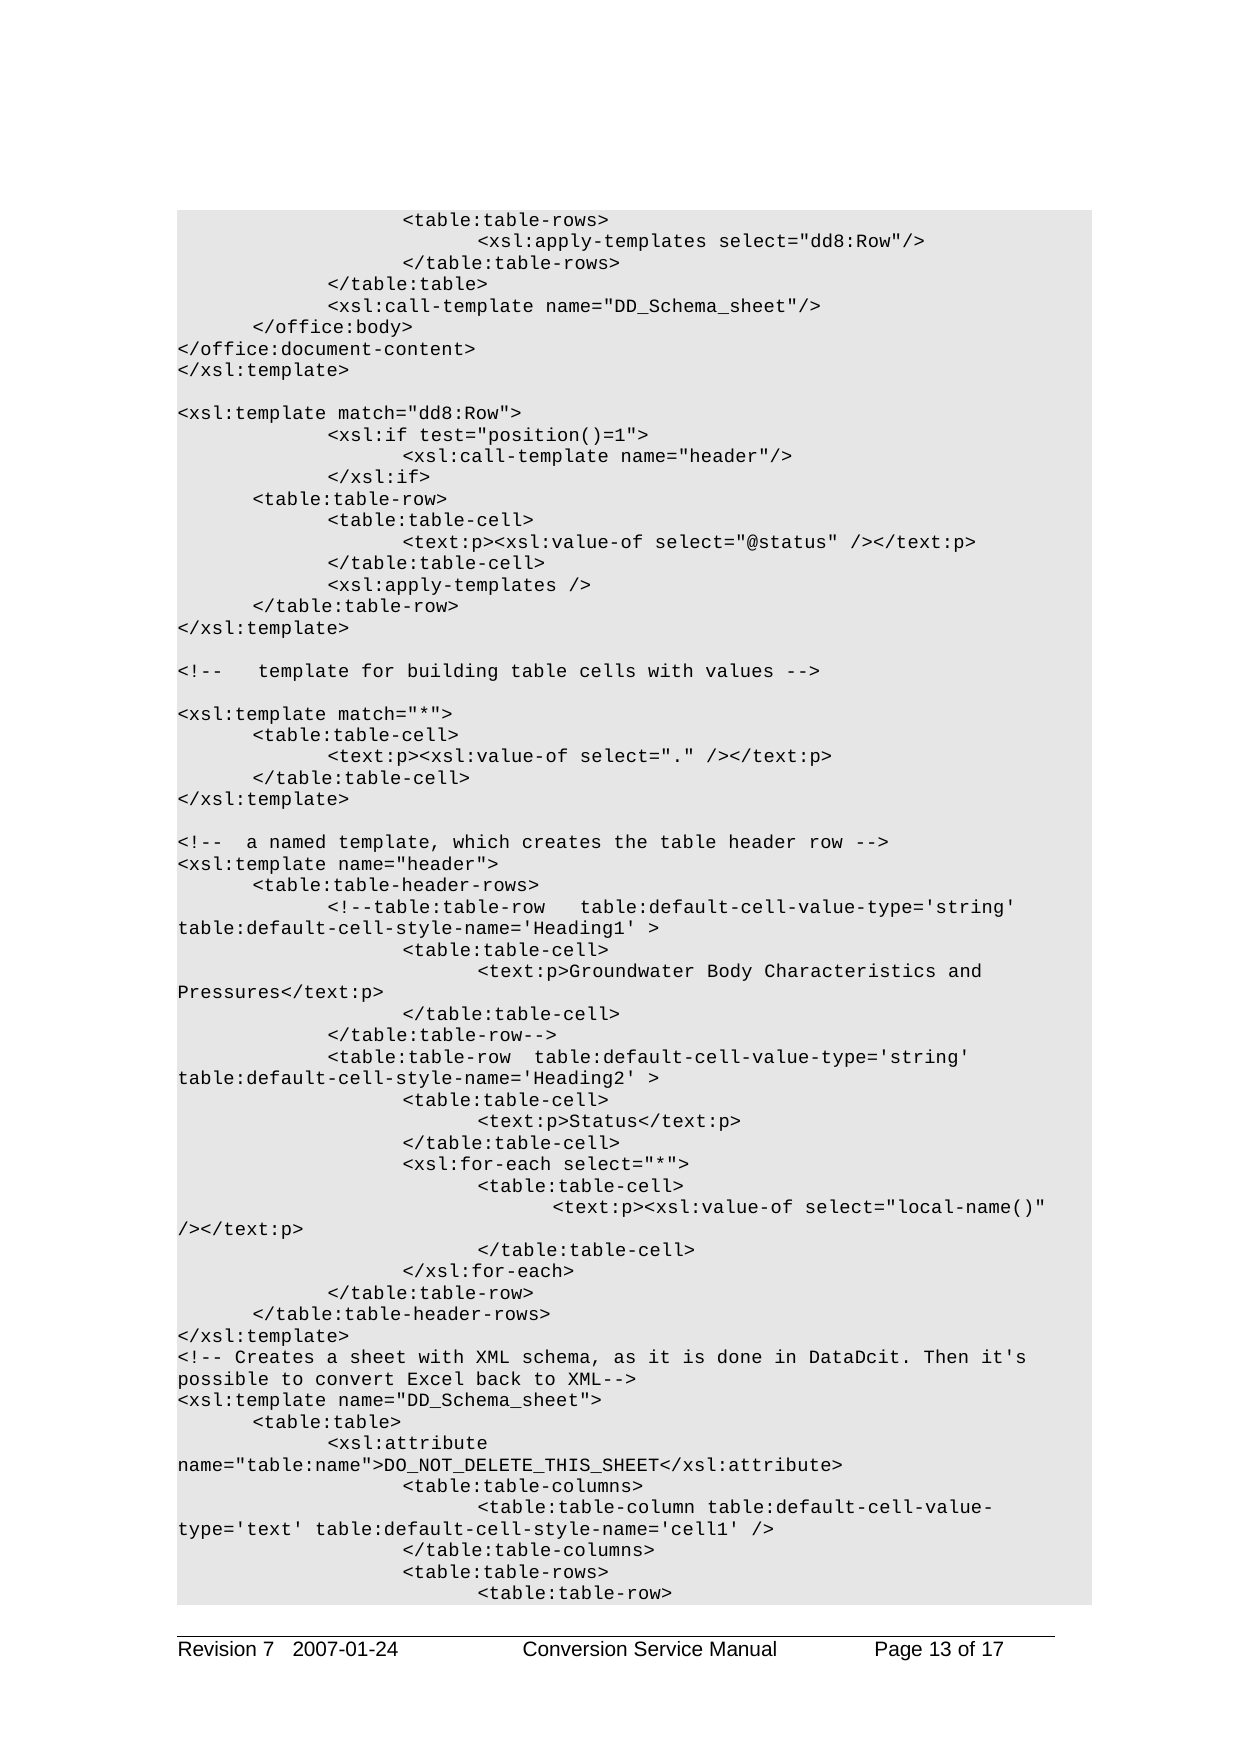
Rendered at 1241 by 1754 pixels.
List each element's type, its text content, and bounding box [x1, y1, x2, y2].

list <xsl:call-template name="header"/> [177, 446, 1092, 468]
list <xsl:if test="position()=1"> [177, 425, 1092, 446]
list </table:table-row> [177, 597, 1092, 618]
list <xsl:apply-templates select="dd8:Row"/> [177, 232, 1092, 253]
list <text:p>Groundwater Body Characteristics and Pressures</text:p> [177, 961, 1092, 1004]
list <!-- template for building table cells with values --> [177, 661, 1092, 682]
list </xsl:template> [177, 1326, 1092, 1348]
list <xsl:call-template name="DD_Schema_sheet"/> [177, 296, 1092, 318]
list <table:table-columns> [177, 1476, 1092, 1498]
list </xsl:template> [177, 361, 1092, 382]
list <table:table-rows> [177, 210, 1092, 232]
list </table:table-cell> [177, 1133, 1092, 1154]
list </table:table-row--> [177, 1026, 1092, 1047]
list </office:body> [177, 318, 1092, 339]
list <text:p><xsl:value-of select="." /></text:p> [177, 747, 1092, 768]
list </xsl:template> [177, 618, 1092, 639]
list </table:table> [177, 275, 1092, 296]
list <table:table-header-rows> [177, 876, 1092, 897]
list <table:table-row> [177, 489, 1092, 511]
list <table:table> [177, 1412, 1092, 1433]
list <table:table-column table:default-cell-value-type='text' table:default-cell-style-name='cell1' /> [177, 1498, 1092, 1541]
list <table:table-cell> [177, 1090, 1092, 1112]
list </table:table-cell> [177, 554, 1092, 575]
list <table:table-cell> [177, 725, 1092, 747]
list <table:table-cell> [177, 940, 1092, 961]
list <xsl:template match="*"> [177, 704, 1092, 725]
list <text:p>Status</text:p> [177, 1112, 1092, 1133]
list <table:table-row table:default-cell-value-type='string' table:default-cell-style-name='Heading2' > [177, 1047, 1092, 1090]
list <xsl:template match="dd8:Row"> [177, 403, 1092, 425]
list </table:table-cell> [177, 1240, 1092, 1262]
list <xsl:template name="header"> [177, 854, 1092, 876]
list <table:table-rows> [177, 1562, 1092, 1584]
list <table:table-cell> [177, 1176, 1092, 1197]
list <table:table-row> [177, 1584, 1092, 1605]
list <table:table-cell> [177, 511, 1092, 532]
list </table:table-columns> [177, 1541, 1092, 1562]
list <!-- Creates a sheet with XML schema, as it is done in DataDcit. Then it's possible to convert Excel back to XML--> [177, 1348, 1092, 1391]
list </xsl:template> [177, 790, 1092, 811]
list </table:table-cell> [177, 768, 1092, 790]
list </table:table-cell> [177, 1004, 1092, 1026]
list </xsl:if> [177, 468, 1092, 489]
list <xsl:apply-templates /> [177, 575, 1092, 597]
list </table:table-row> [177, 1283, 1092, 1305]
list <text:p><xsl:value-of select="@status" /></text:p> [177, 532, 1092, 554]
list <xsl:for-each select="*"> [177, 1154, 1092, 1176]
list </table:table-rows> [177, 253, 1092, 275]
list <text:p><xsl:value-of select="local-name()" /></text:p> [177, 1197, 1092, 1240]
list </table:table-header-rows> [177, 1305, 1092, 1326]
list <!--table:table-row table:default-cell-value-type='string' table:default-cell-style-name='Heading1' > [177, 897, 1092, 940]
list </xsl:for-each> [177, 1262, 1092, 1283]
list <xsl:attribute name="table:name">DO_NOT_DELETE_THIS_SHEET</xsl:attribute> [177, 1433, 1092, 1476]
list </office:document-content> [177, 339, 1092, 361]
list <xsl:template name="DD_Schema_sheet"> [177, 1391, 1092, 1412]
list <!-- a named template, which creates the table header row --> [177, 833, 1092, 854]
